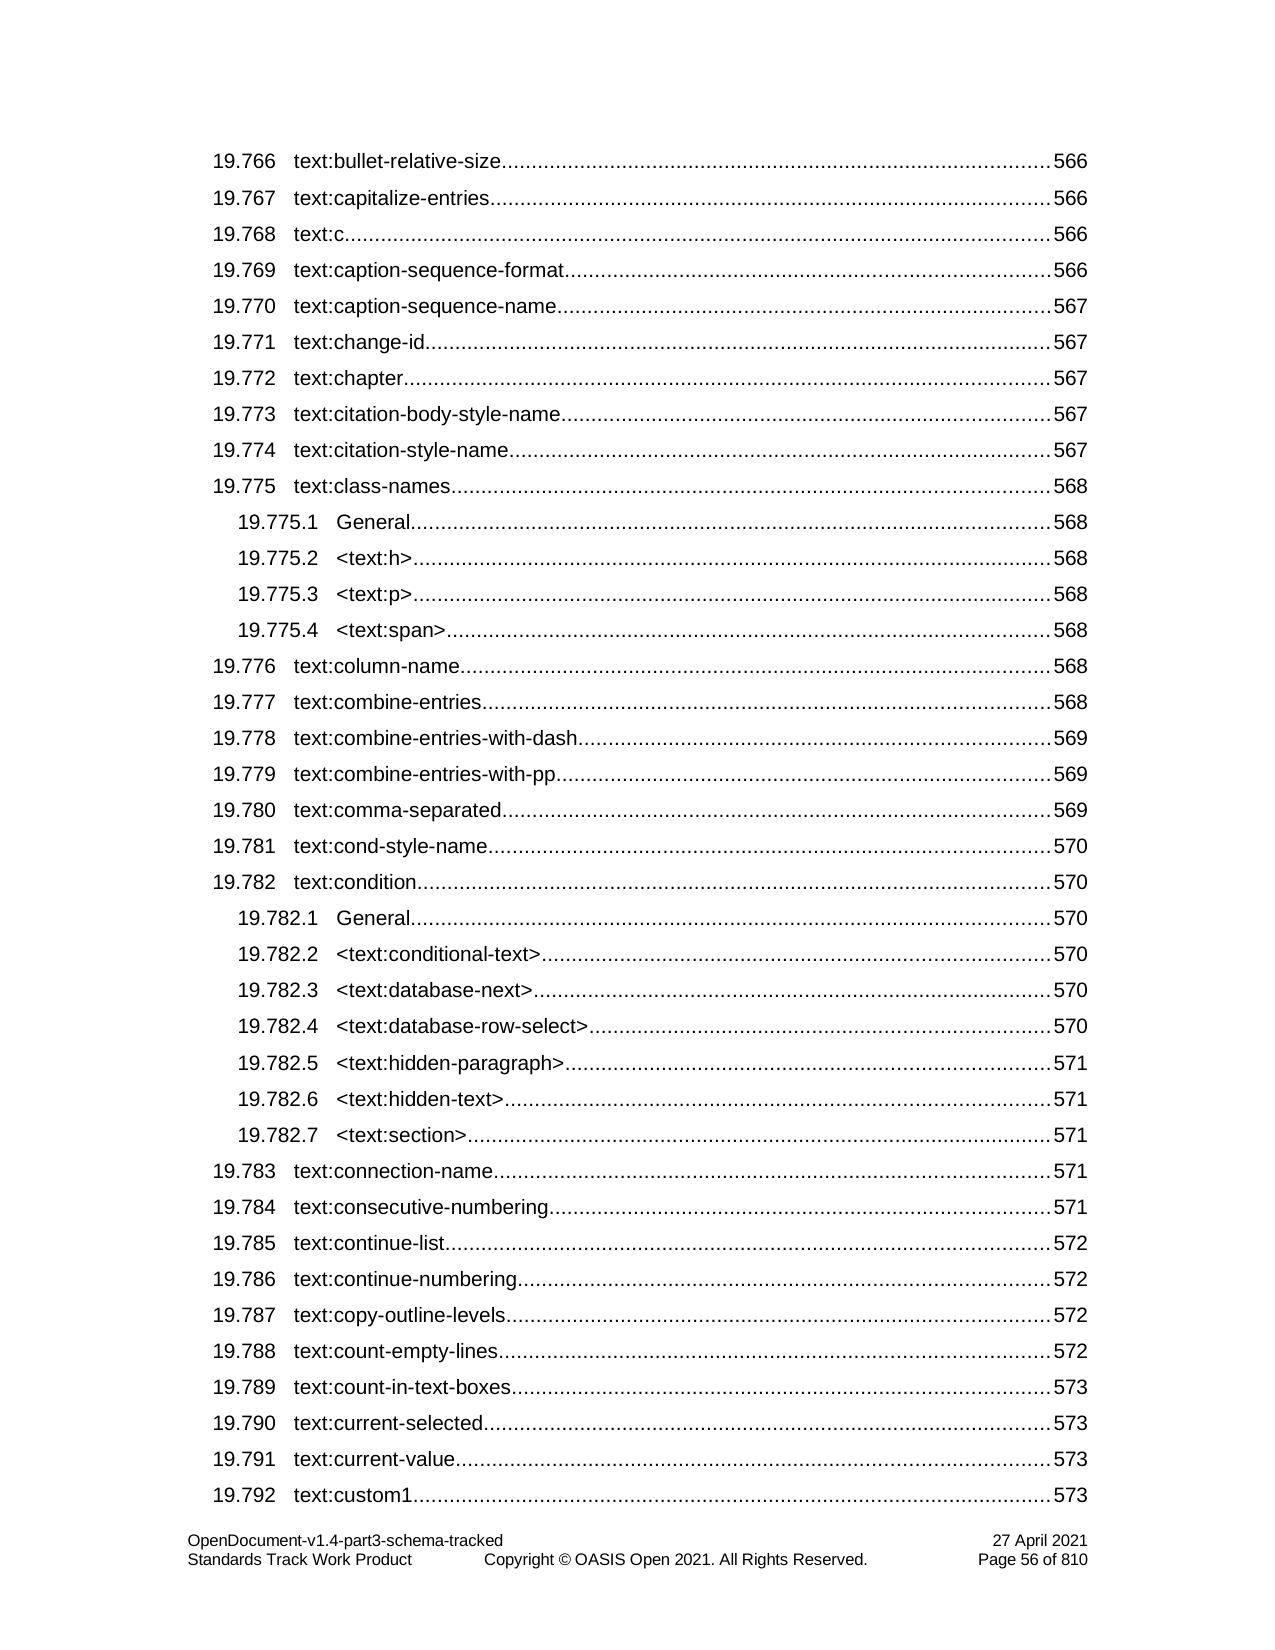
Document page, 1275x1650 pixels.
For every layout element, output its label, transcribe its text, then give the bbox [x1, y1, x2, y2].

text 19.777 text:combine-entries 568 [212, 691, 1088, 714]
text 19.782.6 <text:hidden-text> 571 [237, 1087, 1088, 1111]
text 19.790 text:current-selected 573 [212, 1411, 1088, 1435]
text 19.782.4 <text:database-row-select> 570 [237, 1015, 1088, 1038]
text 19.782.3 <text:database-next> 570 [237, 979, 1088, 1002]
text 19.769 text:caption-sequence-format 566 [212, 258, 1088, 282]
text 19.784 text:consecutive-numbering 571 [212, 1195, 1088, 1219]
text 19.775.1 General 568 [237, 510, 1088, 534]
text 19.771 text:change-id 567 [212, 330, 1088, 354]
text 19.775.4 <text:span> 568 [237, 618, 1088, 642]
text 19.767 text:capitalize-entries 566 [212, 186, 1088, 209]
text 19.768 text:c 566 [212, 222, 1088, 246]
text 19.786 text:continue-numbering 572 [212, 1267, 1088, 1291]
text 19.779 text:combine-entries-with-pp 569 [212, 763, 1088, 786]
text 19.782 text:condition 570 [212, 871, 1088, 894]
text 19.775.3 <text:p> 568 [237, 582, 1088, 606]
text 19.785 text:continue-list 572 [212, 1231, 1088, 1255]
text 19.782.2 <text:conditional-text> 570 [237, 943, 1088, 966]
text 19.787 text:copy-outline-levels 572 [212, 1303, 1088, 1327]
text 19.776 text:column-name 568 [212, 654, 1088, 678]
text 19.778 text:combine-entries-with-dash 569 [212, 727, 1088, 750]
text 19.773 text:citation-body-style-name 567 [212, 402, 1088, 426]
text 19.775.2 <text:h> 568 [237, 546, 1088, 570]
text 19.782.7 <text:section> 571 [237, 1123, 1088, 1147]
text 19.792 text:custom1 573 [212, 1483, 1088, 1507]
text 19.788 text:count-empty-lines 572 [212, 1339, 1088, 1363]
text 19.791 text:current-value 573 [212, 1447, 1088, 1471]
text 19.783 text:connection-name 571 [212, 1159, 1088, 1183]
text 19.780 text:comma-separated 569 [212, 799, 1088, 822]
text 19.766 text:bullet-relative-size 566 [212, 150, 1088, 173]
text 19.775 text:class-names 568 [212, 474, 1088, 498]
text 19.782.5 <text:hidden-paragraph> 571 [237, 1051, 1088, 1074]
text 19.774 text:citation-style-name 567 [212, 438, 1088, 462]
text 19.782.1 General 570 [237, 907, 1088, 930]
text 19.772 text:chapter 567 [212, 366, 1088, 390]
text 19.789 text:count-in-text-boxes 573 [212, 1375, 1088, 1399]
text 19.781 text:cond-style-name 570 [212, 835, 1088, 858]
text 19.770 text:caption-sequence-name 567 [212, 294, 1088, 318]
